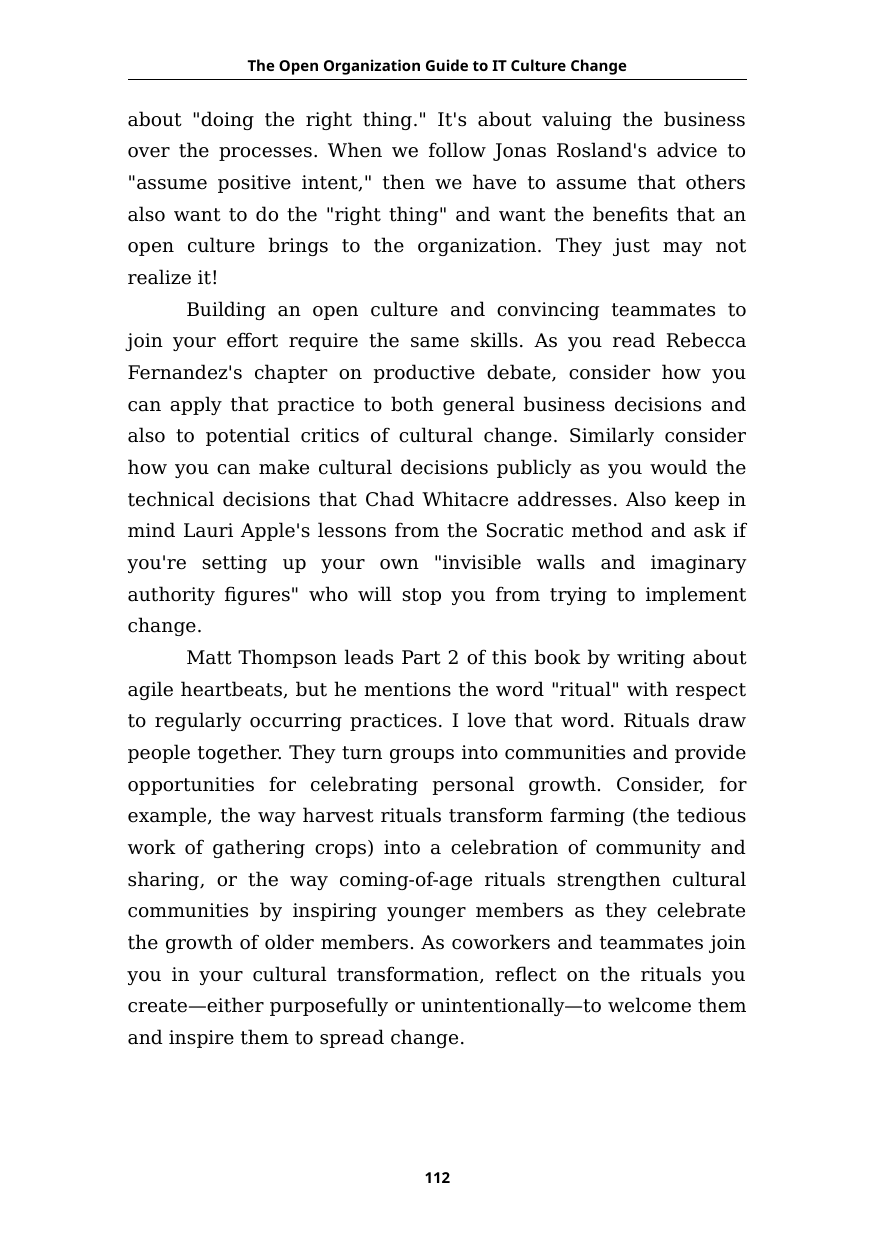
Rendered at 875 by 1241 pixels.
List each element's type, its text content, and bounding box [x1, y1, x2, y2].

text about "doing the right thing." It's about valuing the business over the processes. When we follow Jonas Rosland's advice to "assume positive intent," then we have to assume that others also want to do the "right thing" and want the benefits that an open culture brings to the organization. They just may not realize it! [127, 109, 747, 289]
text Building an open culture and convincing teammates to join your effort require the same skills. As you read Rebecca Fernandez's chapter on productive debate, consider how you can apply that practice to both general business decisions and also to potential critics of cultural change. Similarly consider how you can make cultural decisions publicly as you would the technical decisions that Chad Whitacre addresses. Also keep in mind Lauri Apple's lessons from the Socratic method and ask if you're setting up your own "invisible walls and imaginary authority figures" who will stop you from trying to implement change. [127, 299, 747, 637]
text Matt Thompson leads Part 2 of this book by writing about agile heartbeats, but he mentions the word "ritual" with respect to regularly occurring practices. I love that word. Rituals draw people together. They turn groups into communities and provide opportunities for celebrating personal growth. Consider, for example, the way harvest rituals transform farming (the tedious work of gathering crops) into a celebration of community and sharing, or the way coming-of-age rituals strengthen cultural communities by inspiring younger members as they celebrate the growth of older members. As coworkers and teammates join you in your cultural transformation, reflect on the rituals you create—either purposefully or unintentionally—to welcome them and inspire them to spread change. [127, 647, 747, 1049]
